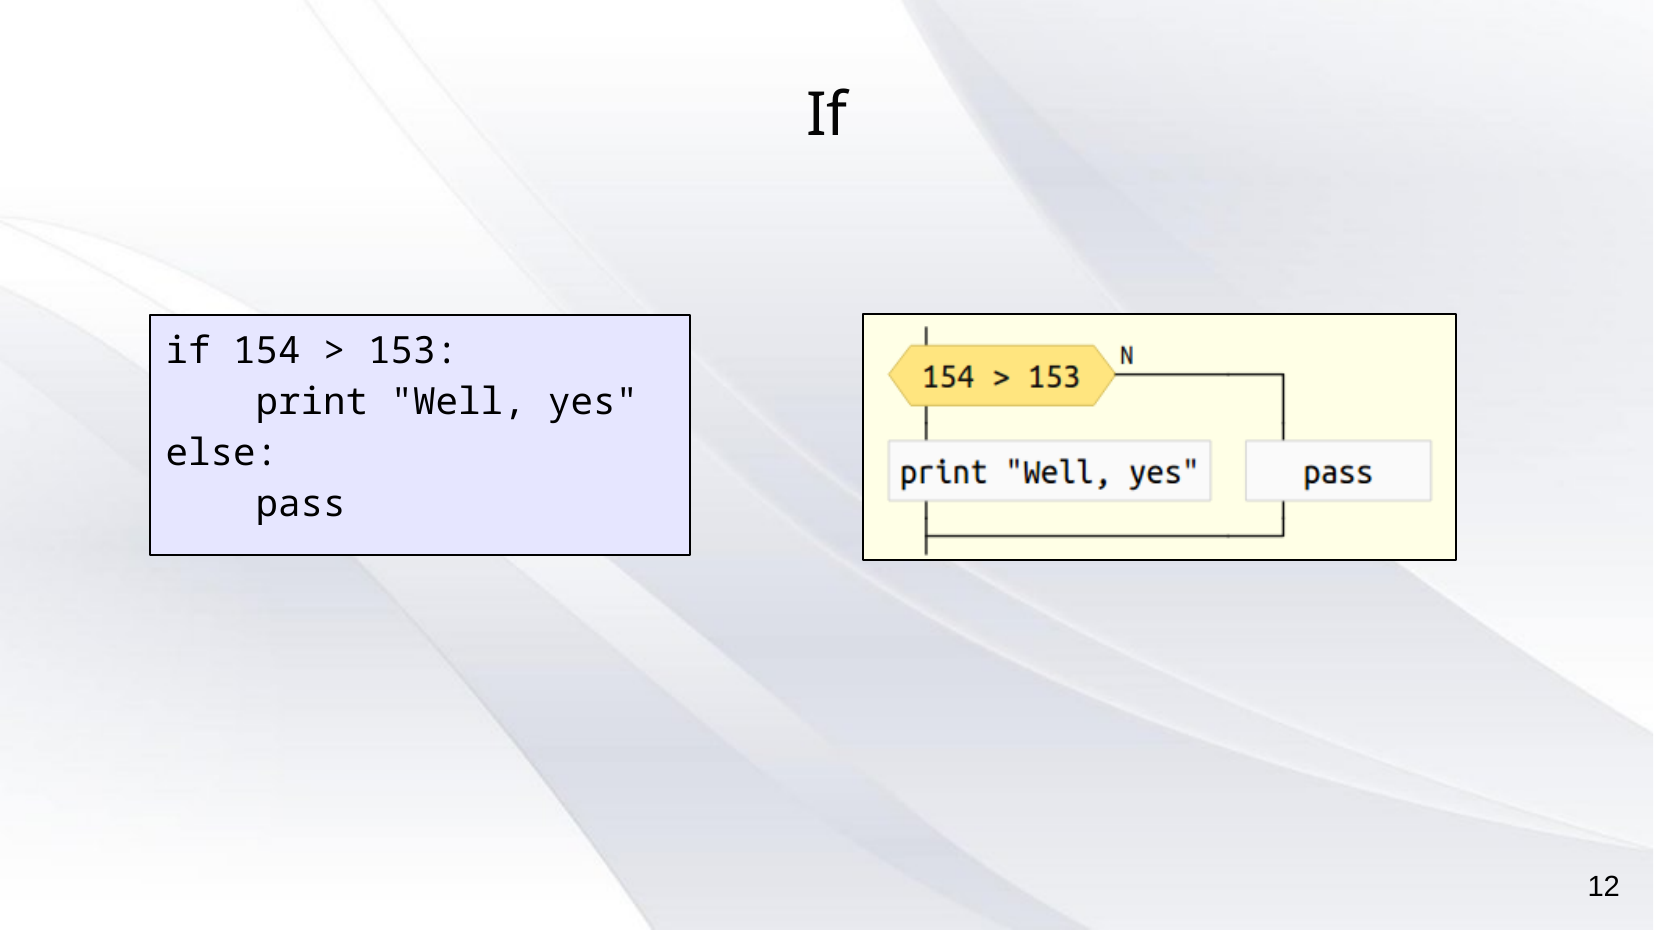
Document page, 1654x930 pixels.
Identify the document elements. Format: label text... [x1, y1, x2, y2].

text_box if 154 > 153: print "Well, yes" else: pass [149, 314, 690, 555]
picture [0, 0, 1654, 930]
title If [60, 35, 1594, 189]
